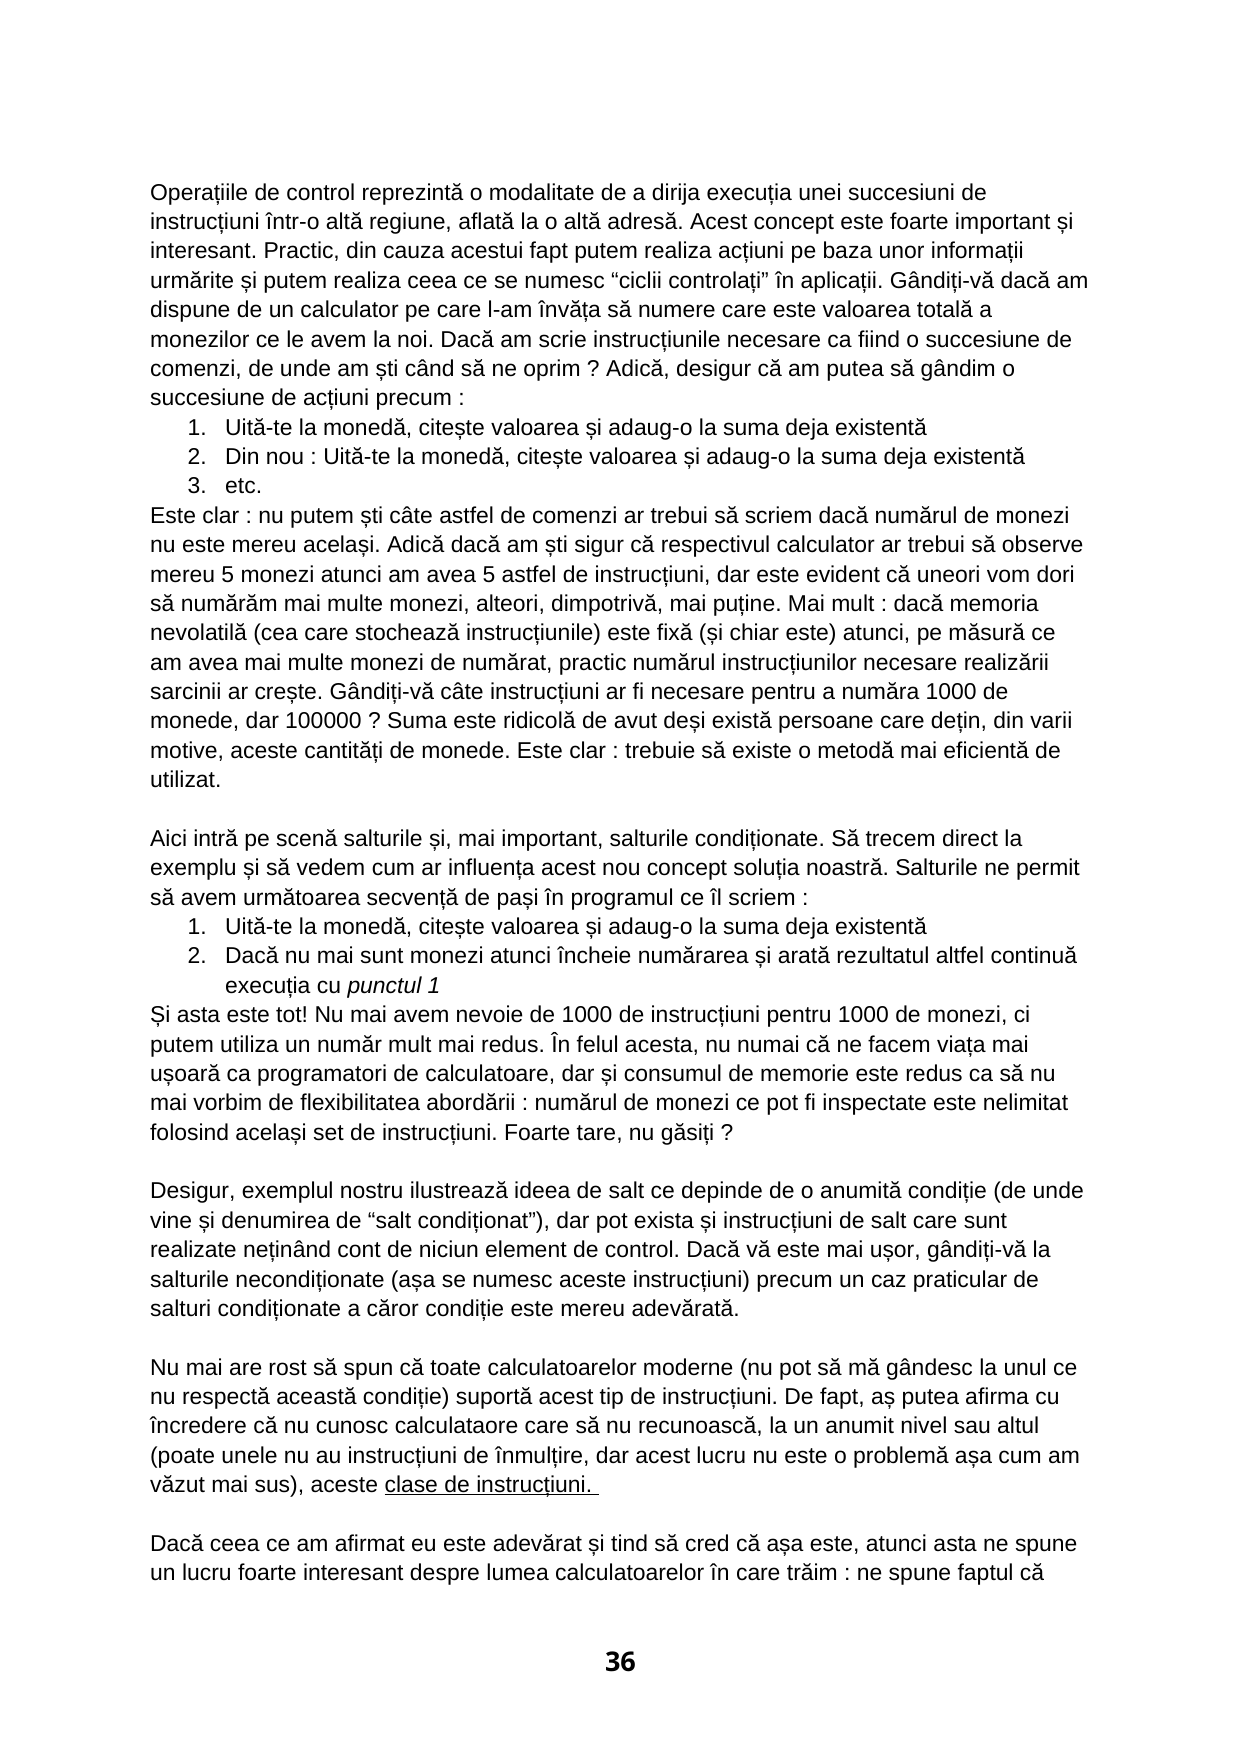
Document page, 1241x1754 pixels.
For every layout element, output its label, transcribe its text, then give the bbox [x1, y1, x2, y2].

text Și asta este tot! Nu mai avem nevoie de 1000 de instrucțiuni pentru 1000 de monezi, ci putem utiliza un număr mult mai redus. În felul acesta, nu numai că ne facem viața mai ușoară ca programatori de calculatoare, dar și consumul de memorie este redus ca să nu mai vorbim de flexibilitatea abordării : numărul de monezi ce pot fi inspectate este nelimitat folosind același set de instrucțiuni. Foarte tare, nu găsiți ? [150, 1002, 1091, 1145]
list Uită-te la monedă, citește valoarea și adaug-o la suma deja existentă [187, 914, 1091, 939]
list Uită-te la monedă, citește valoarea și adaug-o la suma deja existentă [187, 414, 1091, 440]
list Din nou : Uită-te la monedă, citește valoarea și adaug-o la suma deja existentă [187, 444, 1091, 469]
list etc. [187, 473, 1091, 499]
text Dacă ceea ce am afirmat eu este adevărat și tind să cred că așa este, atunci asta ne spune un lucru foarte interesant despre lumea calculatoarelor în care trăim : ne spune faptul că [150, 1531, 1091, 1586]
list Dacă nu mai sunt monezi atunci încheie numărarea și arată rezultatul altfel continuă execuția cu punctul 1 [187, 943, 1091, 998]
text Aici intră pe scenă salturile și, mai important, salturile condiționate. Să trecem direct la exemplu și să vedem cum ar influența acest nou concept soluția noastră. Salturile ne permit să avem următoarea secvență de pași în programul ce îl scriem : [150, 826, 1091, 910]
text Operațiile de control reprezintă o modalitate de a dirija execuția unei succesiuni de instrucțiuni într-o altă regiune, aflată la o altă adresă. Acest concept este foarte important și interesant. Practic, din cauza acestui fapt putem realiza acțiuni pe baza unor informații urmărite și putem realiza ceea ce se numesc “ciclii controlați” în aplicații. Gândiți-vă dacă am dispune de un calculator pe care l-am învăța să numere care este valoarea totală a monezilor ce le avem la noi. Dacă am scrie instrucțiunile necesare ca fiind o succesiune de comenzi, de unde am ști când să ne oprim ? Adică, desigur că am putea să gândim o succesiune de acțiuni precum : [150, 179, 1091, 411]
text Nu mai are rost să spun că toate calculatoarelor moderne (nu pot să mă gândesc la unul ce nu respectă această condiție) suportă acest tip de instrucțiuni. De fapt, aș putea afirma cu încredere că nu cunosc calculataore care să nu recunoască, la un anumit nivel sau altul (poate unele nu au instrucțiuni de înmulțire, dar acest lucru nu este o problemă așa cum am văzut mai sus), aceste clase de instrucțiuni. [150, 1354, 1091, 1497]
text Este clar : nu putem ști câte astfel de comenzi ar trebui să scriem dacă numărul de monezi nu este mereu același. Adică dacă am ști sigur că respectivul calculator ar trebui să observe mereu 5 monezi atunci am avea 5 astfel de instrucțiuni, dar este evident că uneori vom dori să numărăm mai multe monezi, alteori, dimpotrivă, mai puține. Mai mult : dacă memoria nevolatilă (cea care stochează instrucțiunile) este fixă (și chiar este) atunci, pe măsură ce am avea mai multe monezi de numărat, practic numărul instrucțiunilor necesare realizării sarcinii ar crește. Gândiți-vă câte instrucțiuni ar fi necesare pentru a număra 1000 de monede, dar 100000 ? Suma este ridicolă de avut deși există persoane care dețin, din varii motive, aceste cantități de monede. Este clar : trebuie să existe o metodă mai eficientă de utilizat. [150, 502, 1091, 792]
text Desigur, exemplul nostru ilustrează ideea de salt ce depinde de o anumită condiție (de unde vine și denumirea de “salt condiționat”), dar pot exista și instrucțiuni de salt care sunt realizate neținând cont de niciun element de control. Dacă vă este mai ușor, gândiți-vă la salturile necondiționate (așa se numesc aceste instrucțiuni) precum un caz praticular de salturi condiționate a căror condiție este mereu adevărată. [150, 1178, 1091, 1321]
